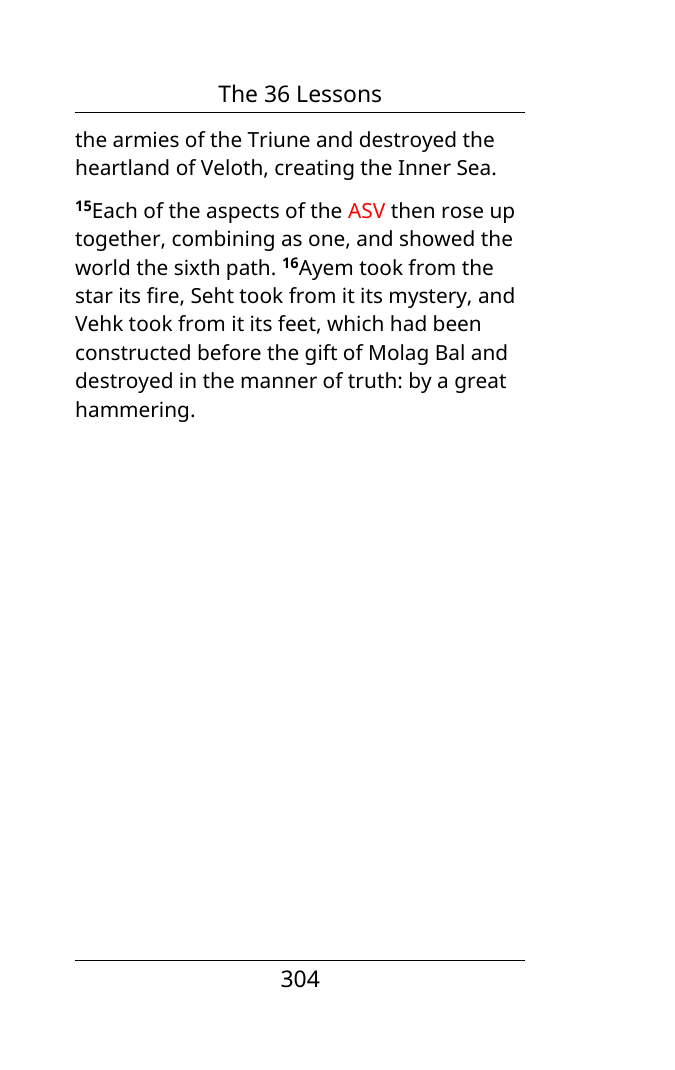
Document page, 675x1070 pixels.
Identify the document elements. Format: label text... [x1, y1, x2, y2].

text the armies of the Triune and destroyed the heartland of Veloth, creating the Inner Sea. [75, 125, 525, 182]
text 15Each of the aspects of the ASV then rose up together, combining as one, and showed the world the sixth path. 16Ayem took from the star its fire, Seht took from it its mystery, and Vehk took from it its feet, which had been constructed before the gift of Molag Bal and destroyed in the manner of truth: by a great hammering. [75, 196, 525, 423]
